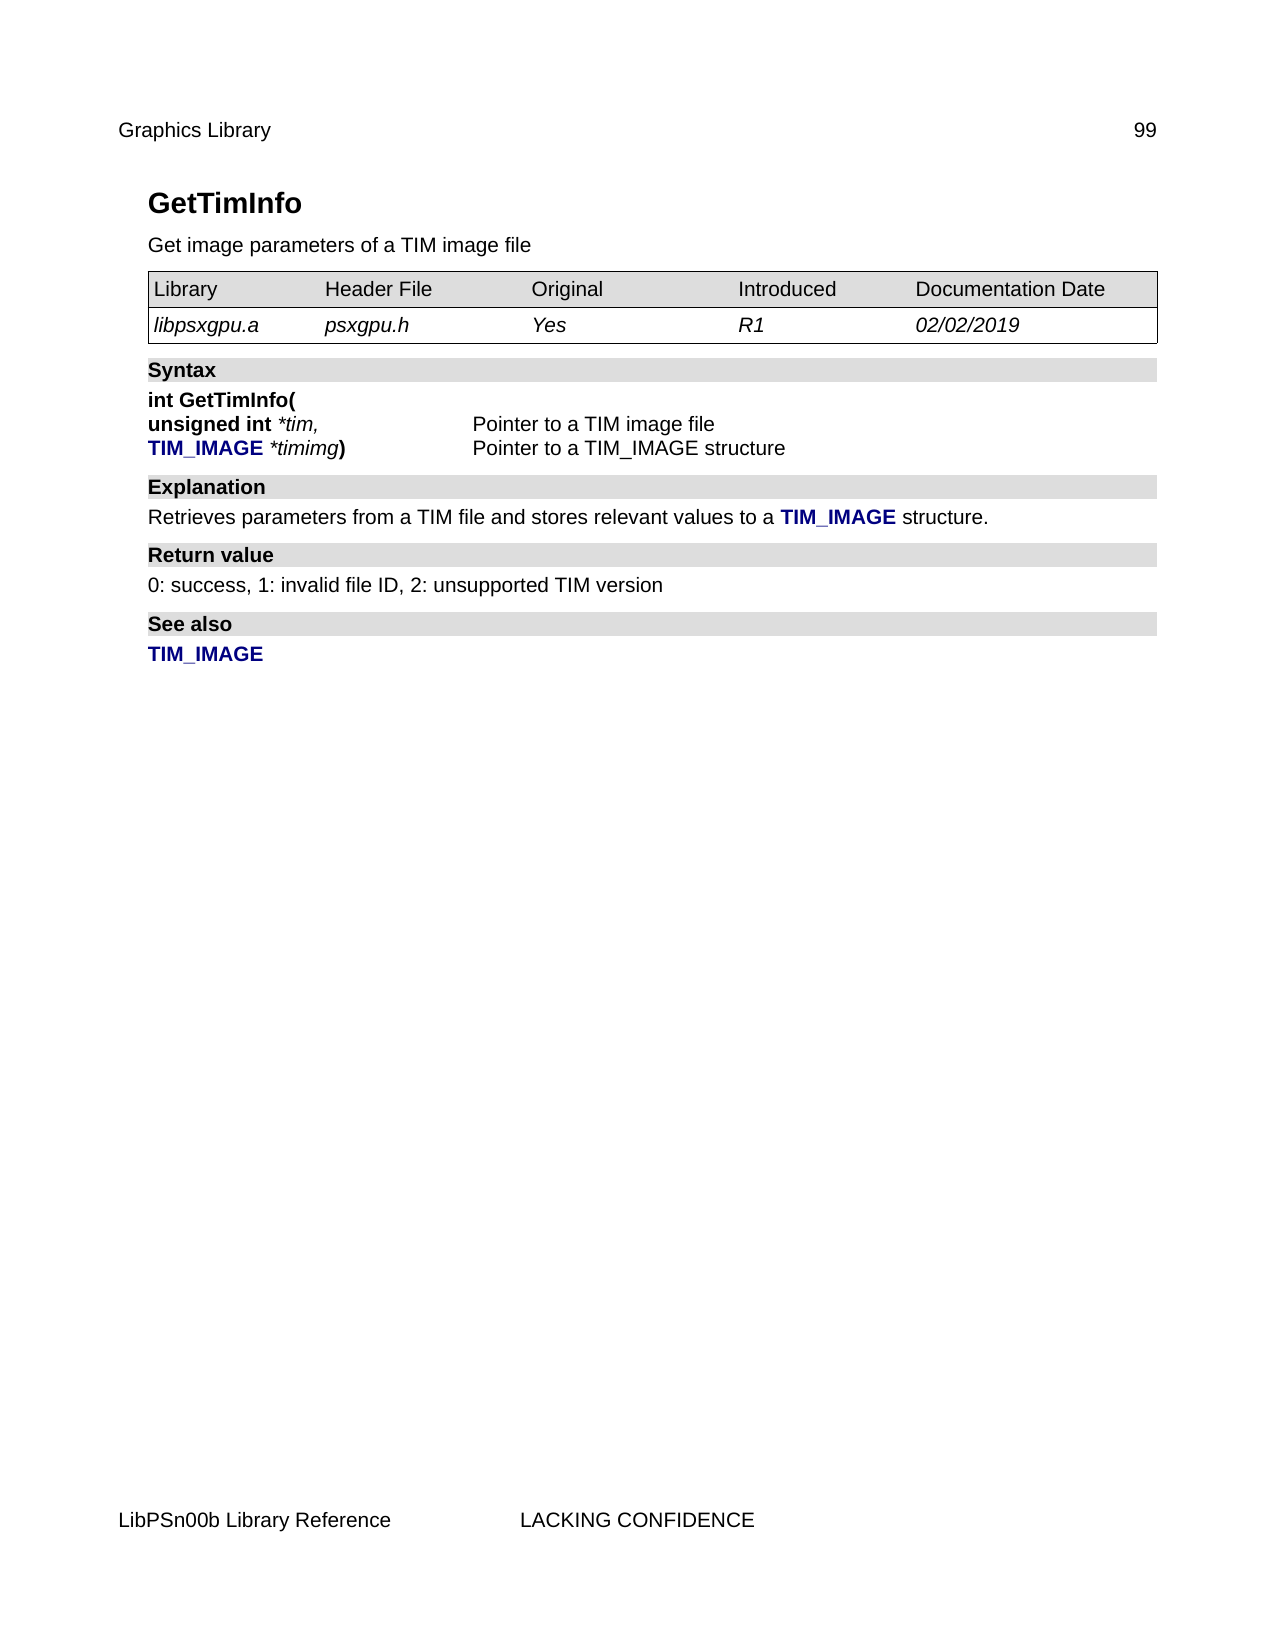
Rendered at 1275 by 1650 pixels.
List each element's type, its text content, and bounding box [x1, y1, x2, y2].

subtitle See also [148, 612, 1157, 636]
text libpsxgpu.a psxgpu.h Yes R1 02/02/2019 [149, 308, 1157, 343]
text Get image parameters of a TIM image file [148, 232, 1157, 256]
text Retrieves parameters from a TIM file and stores relevant values to a TIM_IMAGE structure. [148, 504, 1157, 528]
subtitle Syntax [148, 358, 1157, 382]
text 0: success, 1: invalid file ID, 2: unsupported TIM version [148, 573, 1157, 597]
text unsigned int *tim, Pointer to a TIM image file [148, 412, 1157, 436]
text TIM_IMAGE [148, 642, 1157, 666]
text int GetTimInfo( [148, 388, 1157, 412]
text Library Header File Original Introduced Documentation Date [149, 272, 1157, 307]
subtitle Explanation [148, 475, 1157, 499]
subtitle Return value [148, 543, 1157, 567]
subtitle GetTimInfo [148, 186, 1157, 220]
text TIM_IMAGE *timimg) Pointer to a TIM_IMAGE structure [148, 436, 1157, 460]
